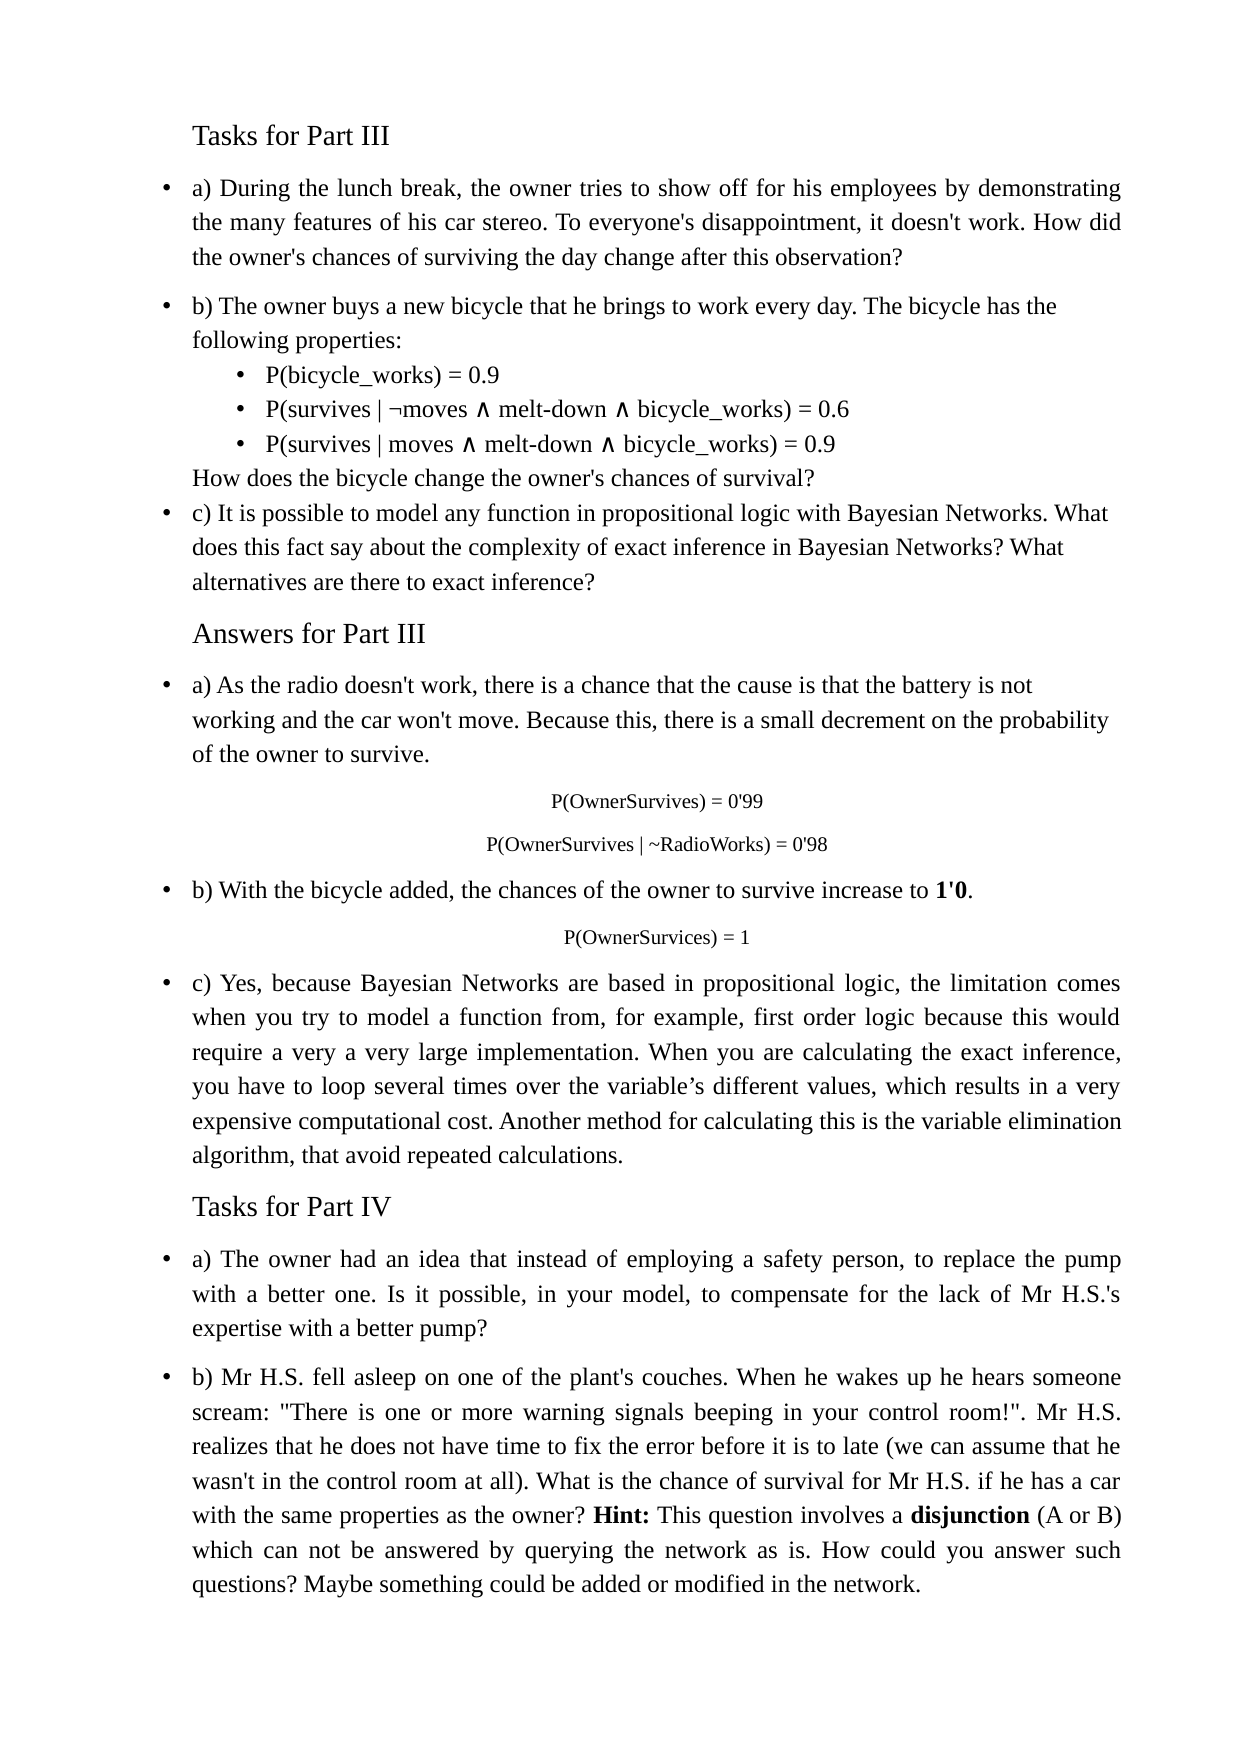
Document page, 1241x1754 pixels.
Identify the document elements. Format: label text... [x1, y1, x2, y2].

list P(survives | moves ∧ melt-down ∧ bicycle_works) = 0.9 [236, 429, 1122, 458]
list P(OwnerSurvives | ~RadioWorks) = 0'98 [162, 832, 1122, 856]
list How does the bicycle change the owner's chances of survival? [162, 463, 1122, 492]
list b) With the bicycle added, the chances of the owner to survive increase to 1'0. [162, 876, 1122, 904]
list a) During the lunch break, the owner tries to show off for his employees by demonstrating the many features of his car stereo. To everyone's disappointment, it doesn't work. How did the owner's chances of surviving the day change after this observation? [162, 173, 1122, 271]
list b) Mr H.S. fell asleep on one of the plant's couches. When he wakes up he hears someone scream: "There is one or more warning signals beeping in your control room!". Mr H.S. realizes that he does not have time to fix the error before it is to late (we can assume that he wasn't in the control room at all). What is the chance of survival for Mr H.S. if he has a car with the same properties as the owner? Hint: This question involves a disjunction (A or B) which can not be answered by querying the network as is. How could you answer such questions? Maybe something could be added or modified in the network. [162, 1362, 1122, 1598]
list c) It is possible to model any function in propositional logic with Bayesian Networks. What does this fact say about the complexity of exact inference in Bayesian Networks? What alternatives are there to exact inference? [162, 498, 1122, 596]
list P(survives | ¬moves ∧ melt-down ∧ bicycle_works) = 0.6 [236, 394, 1122, 423]
list Answers for Part III [162, 616, 1122, 649]
list a) As the radio doesn't work, there is a chance that the cause is that the battery is not working and the car won't move. Because this, there is a small decrement on the probability of the owner to survive. [162, 671, 1122, 768]
list Tasks for Part III [162, 118, 1122, 152]
list P(OwnerSurvices) = 1 [162, 924, 1122, 949]
list c) Yes, because Bayesian Networks are based in propositional logic, the limitation comes when you try to model a function from, for example, first order logic because this would require a very a very large implementation. When you are calculating the exact inference, you have to loop several times over the variable’s different values, which results in a very expensive computational cost. Another method for calculating this is the variable elimination algorithm, that avoid repeated calculations. [162, 968, 1122, 1169]
list P(OwnerSurvives) = 0'99 [162, 789, 1122, 813]
list P(bicycle_works) = 0.9 [236, 360, 1122, 389]
list a) The owner had an idea that instead of employing a safety person, to replace the pump with a better one. Is it possible, in your model, to compensate for the lack of Mr H.S.'s expertise with a better pump? [162, 1244, 1122, 1342]
list b) The owner buys a new bicycle that he brings to work every day. The bicycle has the following properties: [162, 291, 1122, 354]
list Tasks for Part IV [162, 1189, 1122, 1223]
